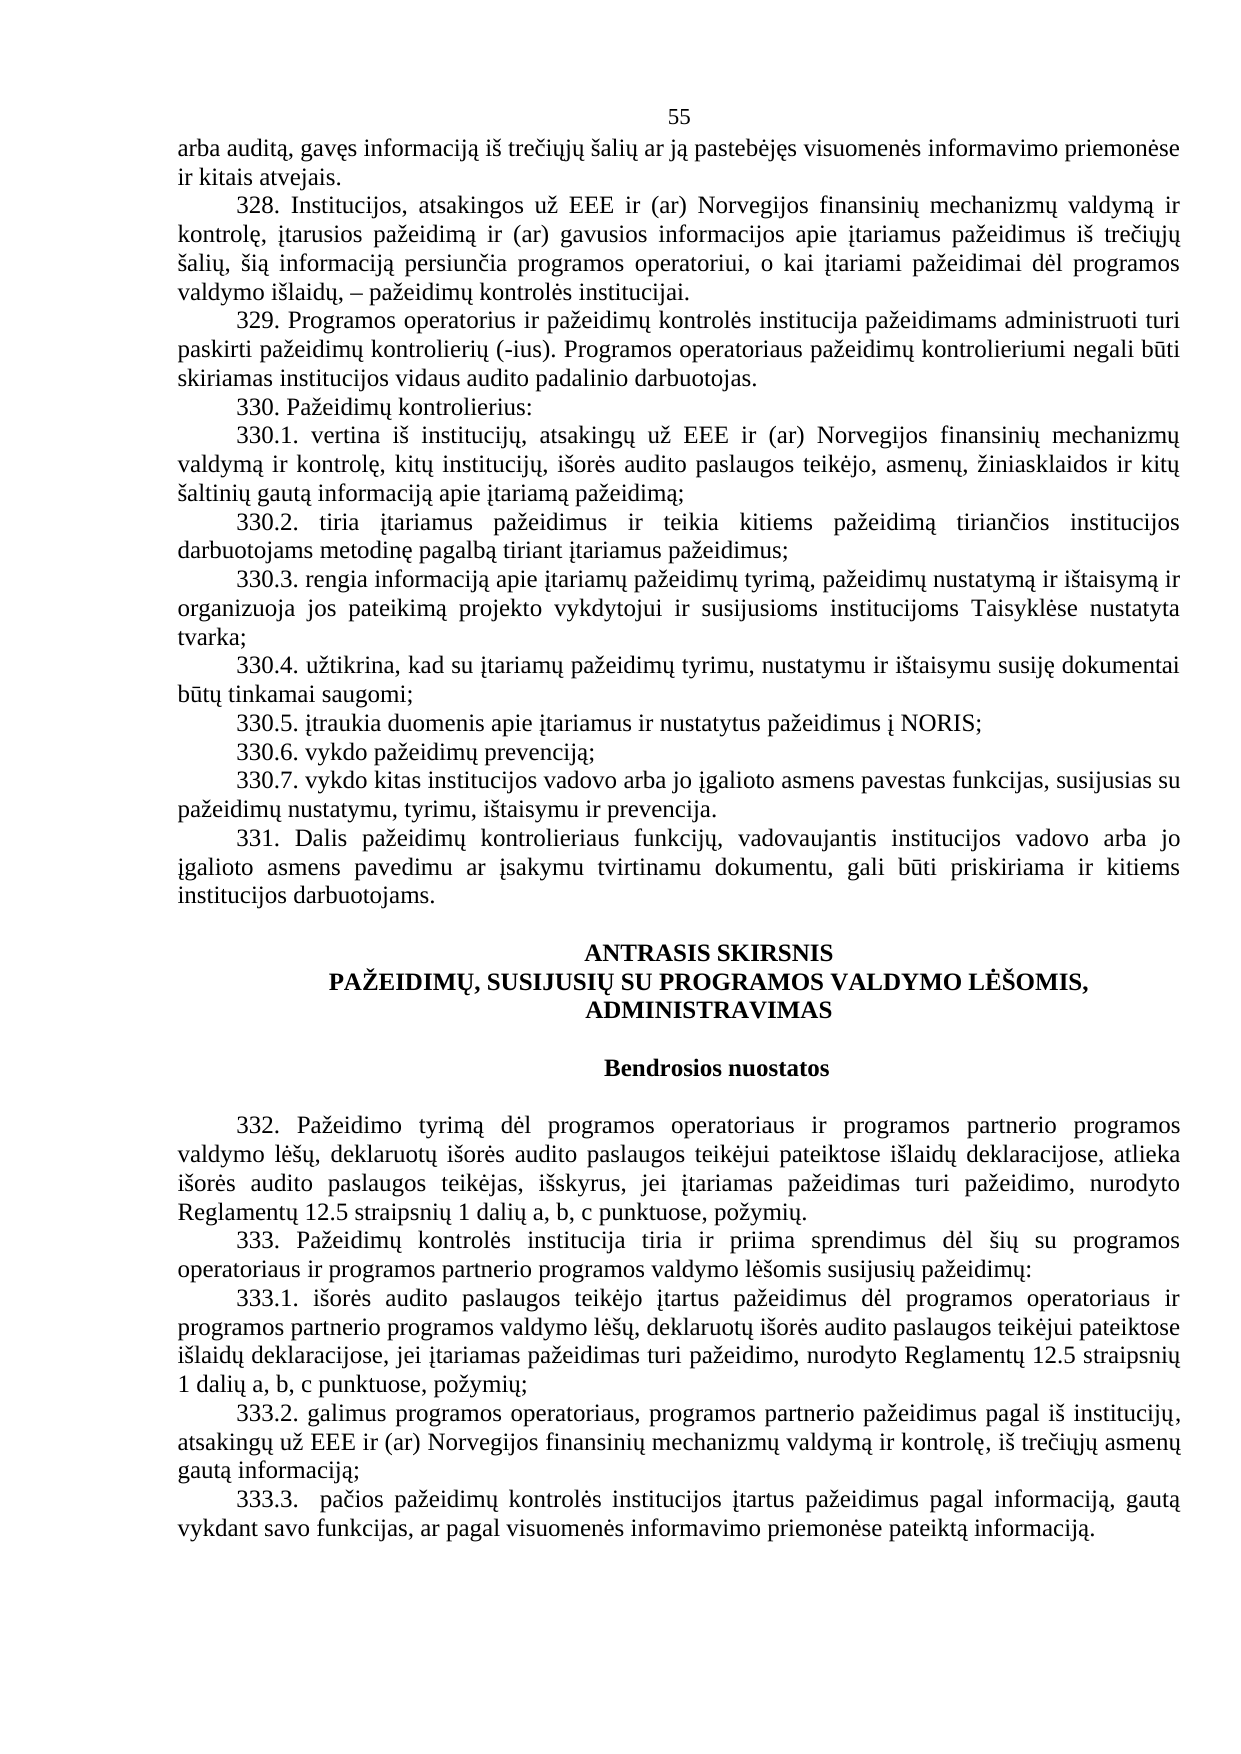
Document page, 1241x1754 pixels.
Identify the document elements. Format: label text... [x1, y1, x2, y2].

text PAŽEIDIMŲ, SUSIJUSIŲ SU PROGRAMOS VALDYMO LĖŠOMIS, ADMINISTRAVIMAS [236, 967, 1181, 1024]
text 330.1. vertina iš institucijų, atsakingų už EEE ir (ar) Norvegijos finansinių mechanizmų valdymą ir kontrolę, kitų institucijų, išorės audito paslaugos teikėjo, asmenų, žiniasklaidos ir kitų šaltinių gautą informaciją apie įtariamą pažeidimą; [177, 420, 1181, 507]
text 328. Institucijos, atsakingos už EEE ir (ar) Norvegijos finansinių mechanizmų valdymą ir kontrolę, įtarusios pažeidimą ir (ar) gavusios informacijos apie įtariamus pažeidimus iš trečiųjų šalių, šią informaciją persiunčia programos operatoriui, o kai įtariami pažeidimai dėl programos valdymo išlaidų, – pažeidimų kontrolės institucijai. [177, 190, 1181, 305]
text 333.2. galimus programos operatoriaus, programos partnerio pažeidimus pagal iš institucijų, atsakingų už EEE ir (ar) Norvegijos finansinių mechanizmų valdymą ir kontrolę, iš trečiųjų asmenų gautą informaciją; [177, 1398, 1181, 1484]
text 330.7. vykdo kitas institucijos vadovo arba jo įgalioto asmens pavestas funkcijas, susijusias su pažeidimų nustatymu, tyrimu, ištaisymu ir prevencija. [177, 765, 1181, 823]
text 333.1. išorės audito paslaugos teikėjo įtartus pažeidimus dėl programos operatoriaus ir programos partnerio programos valdymo lėšų, deklaruotų išorės audito paslaugos teikėjui pateiktose išlaidų deklaracijose, jei įtariamas pažeidimas turi pažeidimo, nurodyto Reglamentų 12.5 straipsnių 1 dalių a, b, c punktuose, požymių; [177, 1283, 1181, 1398]
text 330.3. rengia informaciją apie įtariamų pažeidimų tyrimą, pažeidimų nustatymą ir ištaisymą ir organizuoja jos pateikimą projekto vykdytojui ir susijusioms institucijoms Taisyklėse nustatyta tvarka; [177, 564, 1181, 650]
text 333. Pažeidimų kontrolės institucija tiria ir priima sprendimus dėl šių su programos operatoriaus ir programos partnerio programos valdymo lėšomis susijusių pažeidimų: [177, 1225, 1181, 1283]
text 333.3. pačios pažeidimų kontrolės institucijos įtartus pažeidimus pagal informaciją, gautą vykdant savo funkcijas, ar pagal visuomenės informavimo priemonėse pateiktą informaciją. [177, 1484, 1181, 1542]
text 330.5. įtraukia duomenis apie įtariamus ir nustatytus pažeidimus į NORIS; [177, 708, 1181, 737]
text 329. Programos operatorius ir pažeidimų kontrolės institucija pažeidimams administruoti turi paskirti pažeidimų kontrolierių (-ius). Programos operatoriaus pažeidimų kontrolieriumi negali būti skiriamas institucijos vidaus audito padalinio darbuotojas. [177, 305, 1181, 392]
text ANTRASIS SKIRSNIS [236, 938, 1181, 967]
text 330.4. užtikrina, kad su įtariamų pažeidimų tyrimu, nustatymu ir ištaisymu susiję dokumentai būtų tinkamai saugomi; [177, 650, 1181, 708]
text 330.2. tiria įtariamus pažeidimus ir teikia kitiems pažeidimą tiriančios institucijos darbuotojams metodinę pagalbą tiriant įtariamus pažeidimus; [177, 507, 1181, 564]
text 330. Pažeidimų kontrolierius: [177, 392, 1181, 420]
text 332. Pažeidimo tyrimą dėl programos operatoriaus ir programos partnerio programos valdymo lėšų, deklaruotų išorės audito paslaugos teikėjui pateiktose išlaidų deklaracijose, atlieka išorės audito paslaugos teikėjas, išskyrus, jei įtariamas pažeidimas turi pažeidimo, nurodyto Reglamentų 12.5 straipsnių 1 dalių a, b, c punktuose, požymių. [177, 1110, 1181, 1225]
text 331. Dalis pažeidimų kontrolieriaus funkcijų, vadovaujantis institucijos vadovo arba jo įgalioto asmens pavedimu ar įsakymu tvirtinamu dokumentu, gali būti priskiriama ir kitiems institucijos darbuotojams. [177, 823, 1181, 909]
text Bendrosios nuostatos [252, 1053, 1181, 1082]
text 330.6. vykdo pažeidimų prevenciją; [177, 737, 1181, 765]
text arba auditą, gavęs informaciją iš trečiųjų šalių ar ją pastebėjęs visuomenės informavimo priemonėse ir kitais atvejais. [177, 133, 1181, 190]
